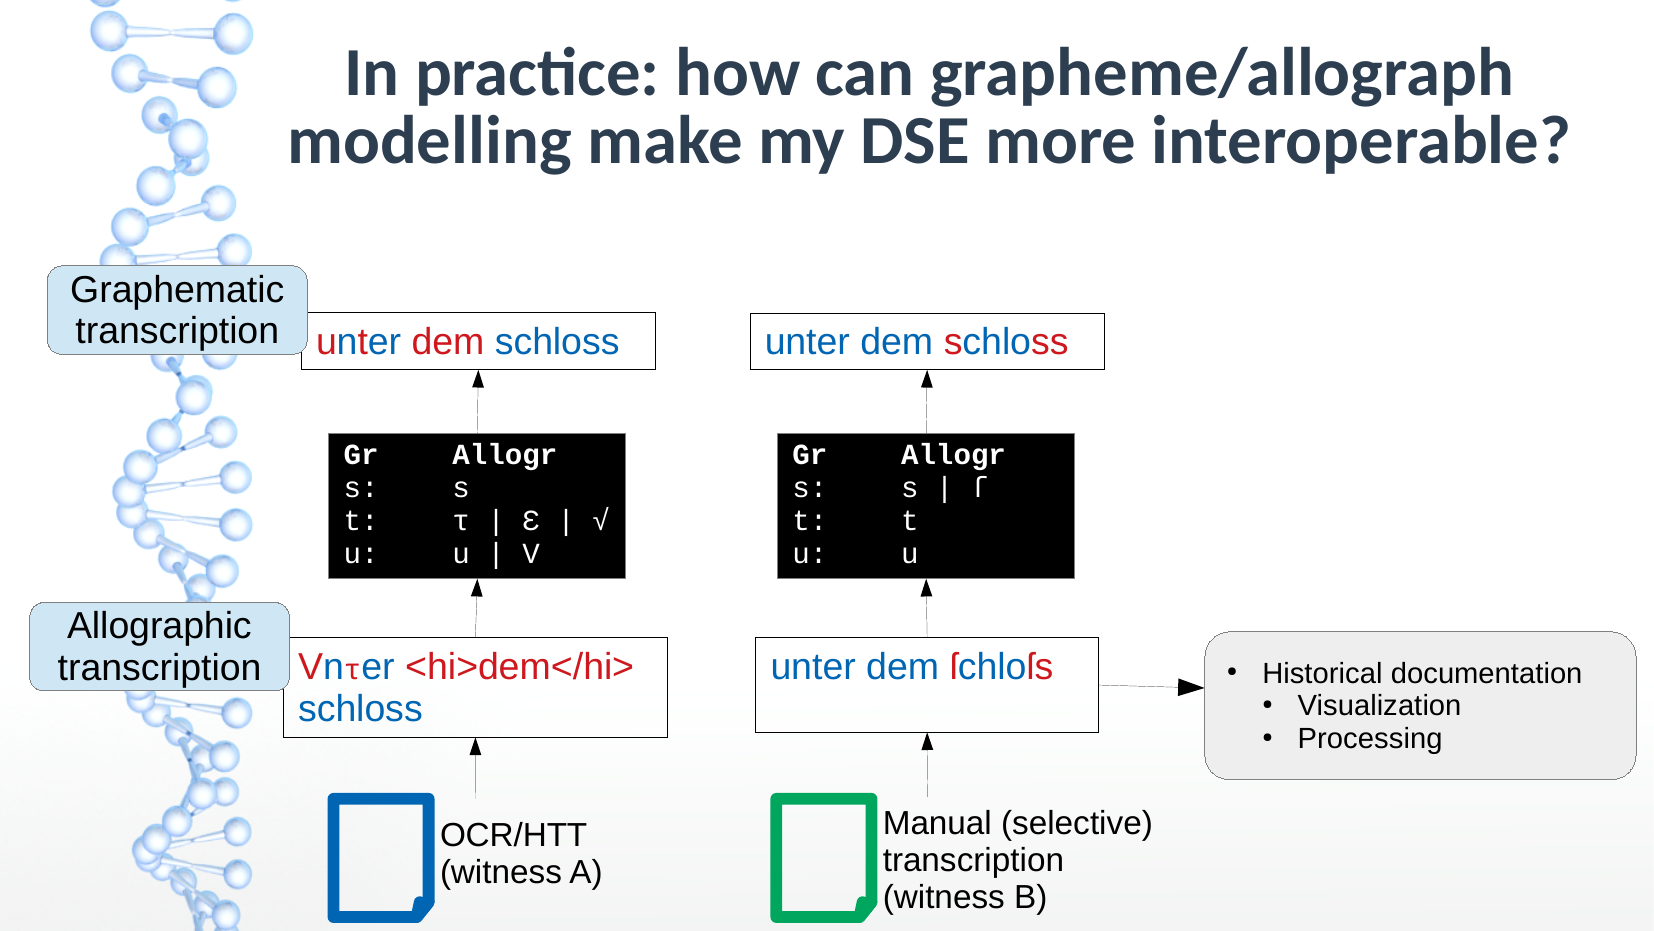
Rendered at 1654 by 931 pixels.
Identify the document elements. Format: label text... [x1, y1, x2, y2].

text_box unter dem ſchloſs [755, 637, 1099, 733]
text_box Allographic transcription [29, 602, 290, 691]
text_box Manual (selective) transcription (witness B) [868, 797, 1169, 924]
text_box unter dem schloss [750, 313, 1105, 370]
title In practice: how can grapheme/allograph modelling make my DSE more interoperable? [265, 35, 1595, 189]
picture [0, 0, 1654, 931]
text_box Vnτer <hi>dem</hi> schloss [283, 637, 668, 738]
text_box unter dem schloss [301, 312, 656, 370]
text_box Historical documentation Visualization Processing [1204, 631, 1637, 780]
text_box Graphematic transcription [47, 265, 308, 355]
text_box OCR/HTT (witness A) [435, 809, 618, 898]
text_box Gr Allogr s: s t: τ | Ɛ | √ u: u | V [328, 433, 626, 579]
text_box Gr Allogr s: s | ſ t: t u: u [777, 433, 1075, 579]
